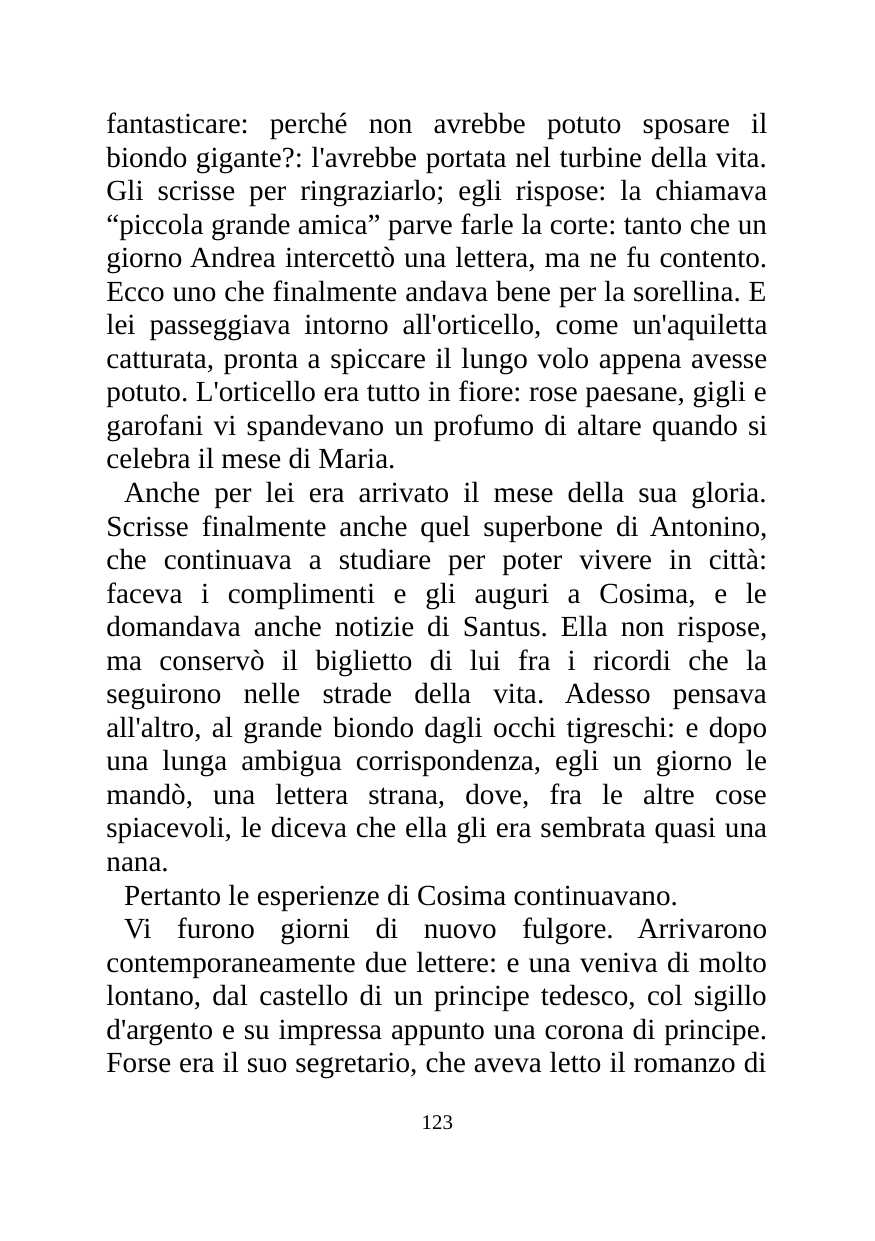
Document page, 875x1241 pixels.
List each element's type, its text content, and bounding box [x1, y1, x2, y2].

text Anche per lei era arrivato il mese della sua gloria. Scrisse finalmente anche quel superbone di Antonino, che continuava a studiare per poter vivere in città: faceva i complimenti e gli auguri a Cosima, e le domandava anche notizie di Santus. Ella non rispose, ma conservò il biglietto di lui fra i ricordi che la seguirono nelle strade della vita. Adesso pensava all'altro, al grande biondo dagli occhi tigreschi: e dopo una lunga ambigua corrispondenza, egli un giorno le mandò, una lettera strana, dove, fra le altre cose spiacevoli, le diceva che ella gli era sembrata quasi una nana. [106, 475, 768, 878]
text Pertanto le esperienze di Cosima continuavano. [106, 878, 768, 911]
text fantasticare: perché non avrebbe potuto sposare il biondo gigante?: l'avrebbe portata nel turbine della vita. Gli scrisse per ringraziarlo; egli rispose: la chiamava “piccola grande amica” parve farle la corte: tanto che un giorno Andrea intercettò una lettera, ma ne fu contento. Ecco uno che finalmente andava bene per la sorellina. E lei passeggiava intorno all'orticello, come un'aquiletta catturata, pronta a spiccare il lungo volo appena avesse potuto. L'orticello era tutto in fiore: rose paesane, gigli e garofani vi spandevano un profumo di altare quando si celebra il mese di Maria. [106, 106, 768, 475]
text Vi furono giorni di nuovo fulgore. Arrivarono contemporaneamente due lettere: e una veniva di molto lontano, dal castello di un principe tedesco, col sigillo d'argento e su impressa appunto una corona di principe. Forse era il suo segretario, che aveva letto il romanzo di [106, 911, 768, 1079]
